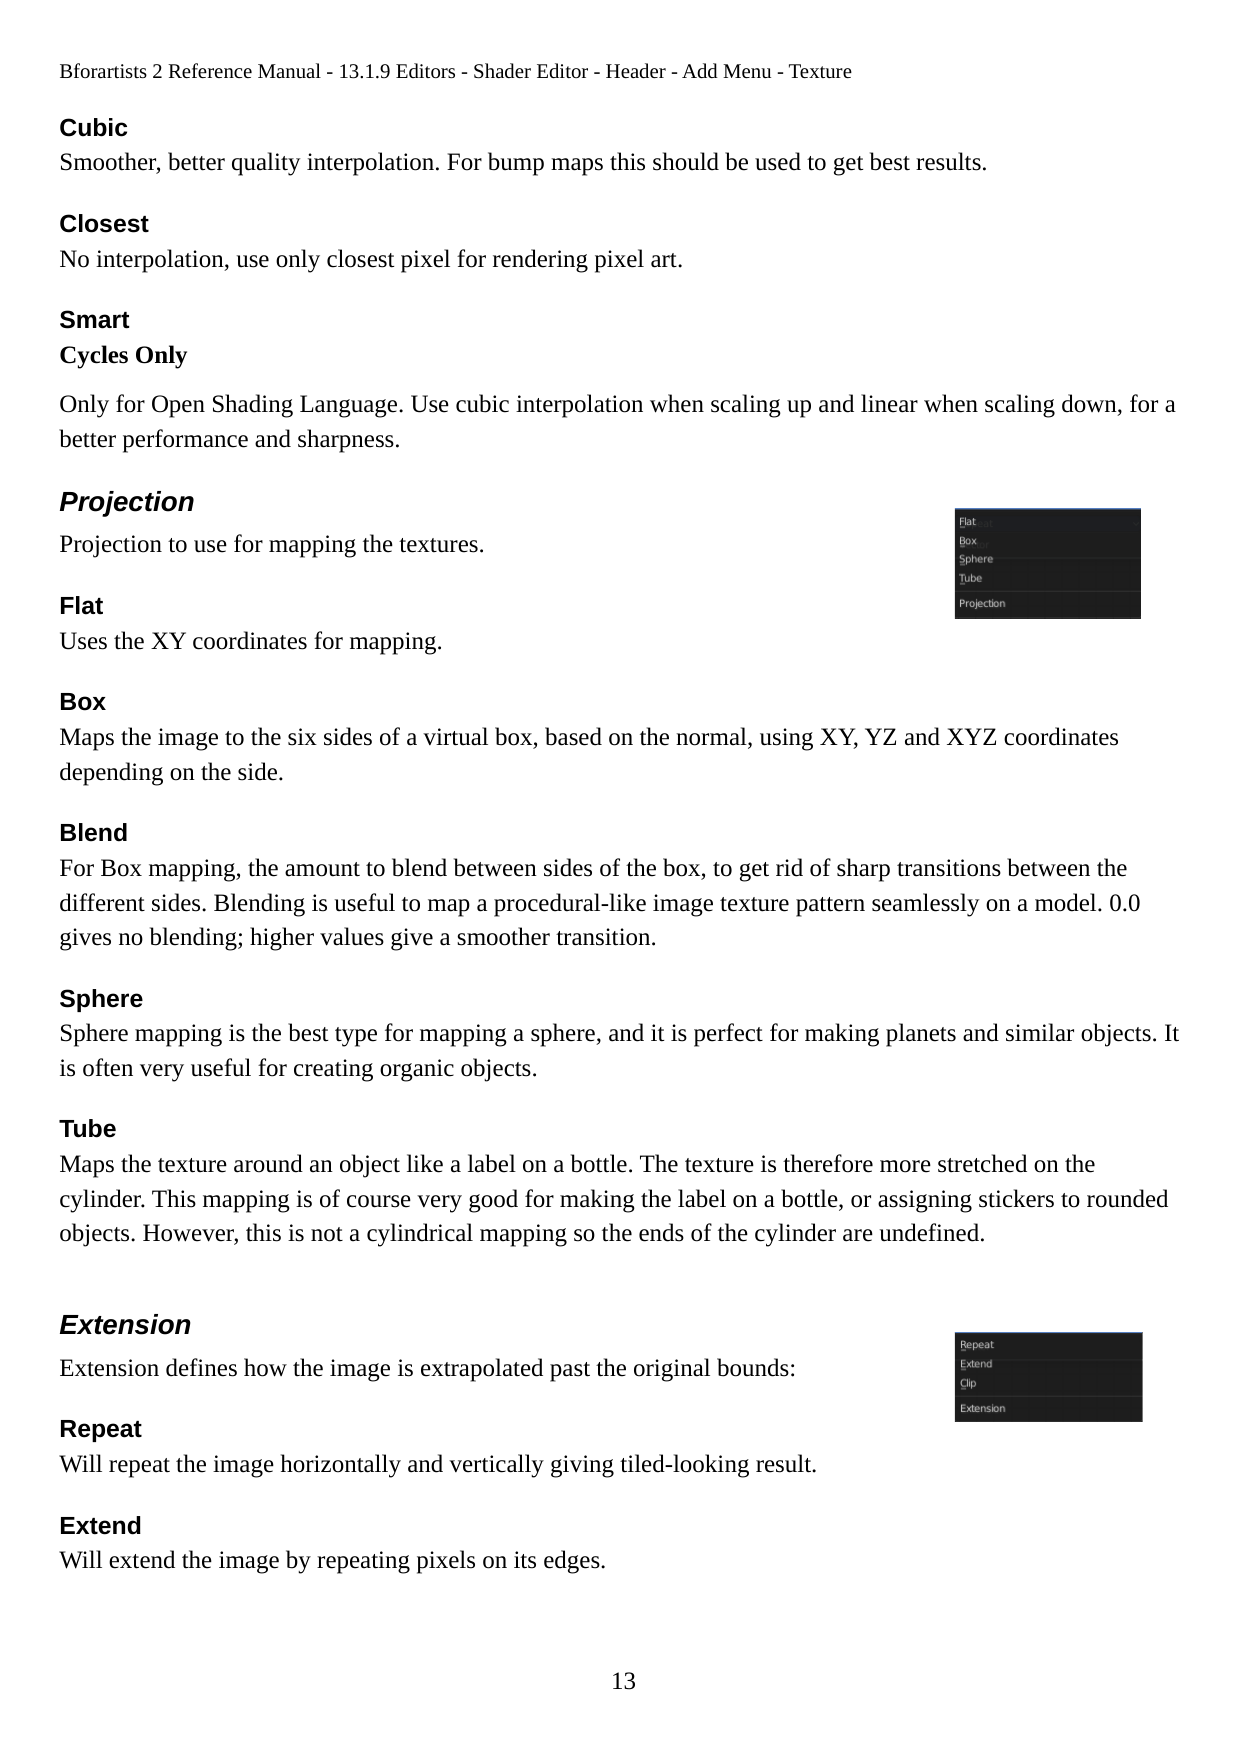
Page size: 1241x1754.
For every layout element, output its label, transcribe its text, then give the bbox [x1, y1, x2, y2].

subtitle Tube [59, 1114, 1181, 1143]
text No interpolation, use only closest pixel for rendering pixel art. [59, 244, 1181, 272]
subtitle Repeat [59, 1414, 1181, 1443]
text Maps the image to the six sides of a virtual box, based on the normal, using XY, YZ and XYZ coordinates depending on the side. [59, 722, 1181, 786]
text Uses the XY coordinates for mapping. [59, 626, 1181, 655]
text Smoother, better quality interpolation. For bump maps this should be used to get best results. [59, 147, 1181, 176]
subtitle Box [59, 687, 1181, 716]
subtitle Smart [59, 305, 1181, 334]
text Will repeat the image horizontally and vertically giving tiled-looking result. [59, 1449, 1181, 1478]
text Maps the texture around an object like a label on a bottle. The texture is therefore more stretched on the cylinder. This mapping is of course very good for making the label on a bottle, or assigning stickers to rounded objects. However, this is not a cylindrical mapping so the ends of the cylinder are undefined. [59, 1149, 1181, 1247]
subtitle Projection [59, 485, 1181, 517]
text Will extend the image by repeating pixels on its edges. [59, 1546, 1181, 1574]
text Extension defines how the image is extrapolated past the original bounds: [59, 1353, 954, 1382]
subtitle Sphere [59, 984, 1181, 1012]
text Cycles Only [59, 340, 1181, 369]
picture [954, 508, 1141, 619]
text Only for Open Shading Language. Use cubic interpolation when scaling up and linear when scaling down, for a better performance and sharpness. [59, 389, 1181, 452]
subtitle Closest [59, 209, 1181, 237]
subtitle Blend [59, 818, 1181, 847]
text Projection to use for mapping the textures. [59, 529, 954, 558]
subtitle Cubic [59, 113, 1181, 141]
subtitle Flat [59, 591, 1181, 620]
text For Box mapping, the amount to blend between sides of the box, to get rid of sharp transitions between the different sides. Blending is useful to map a procedural-like image texture pattern seamlessly on a model. 0.0 gives no blending; higher values give a smoother transition. [59, 853, 1181, 951]
subtitle Extend [59, 1511, 1181, 1539]
text Sphere mapping is the best type for mapping a sphere, and it is perfect for making planets and similar objects. It is often very useful for creating organic objects. [59, 1018, 1181, 1082]
subtitle Extension [59, 1308, 1181, 1340]
text [1141, 529, 1181, 558]
picture [954, 1332, 1143, 1422]
